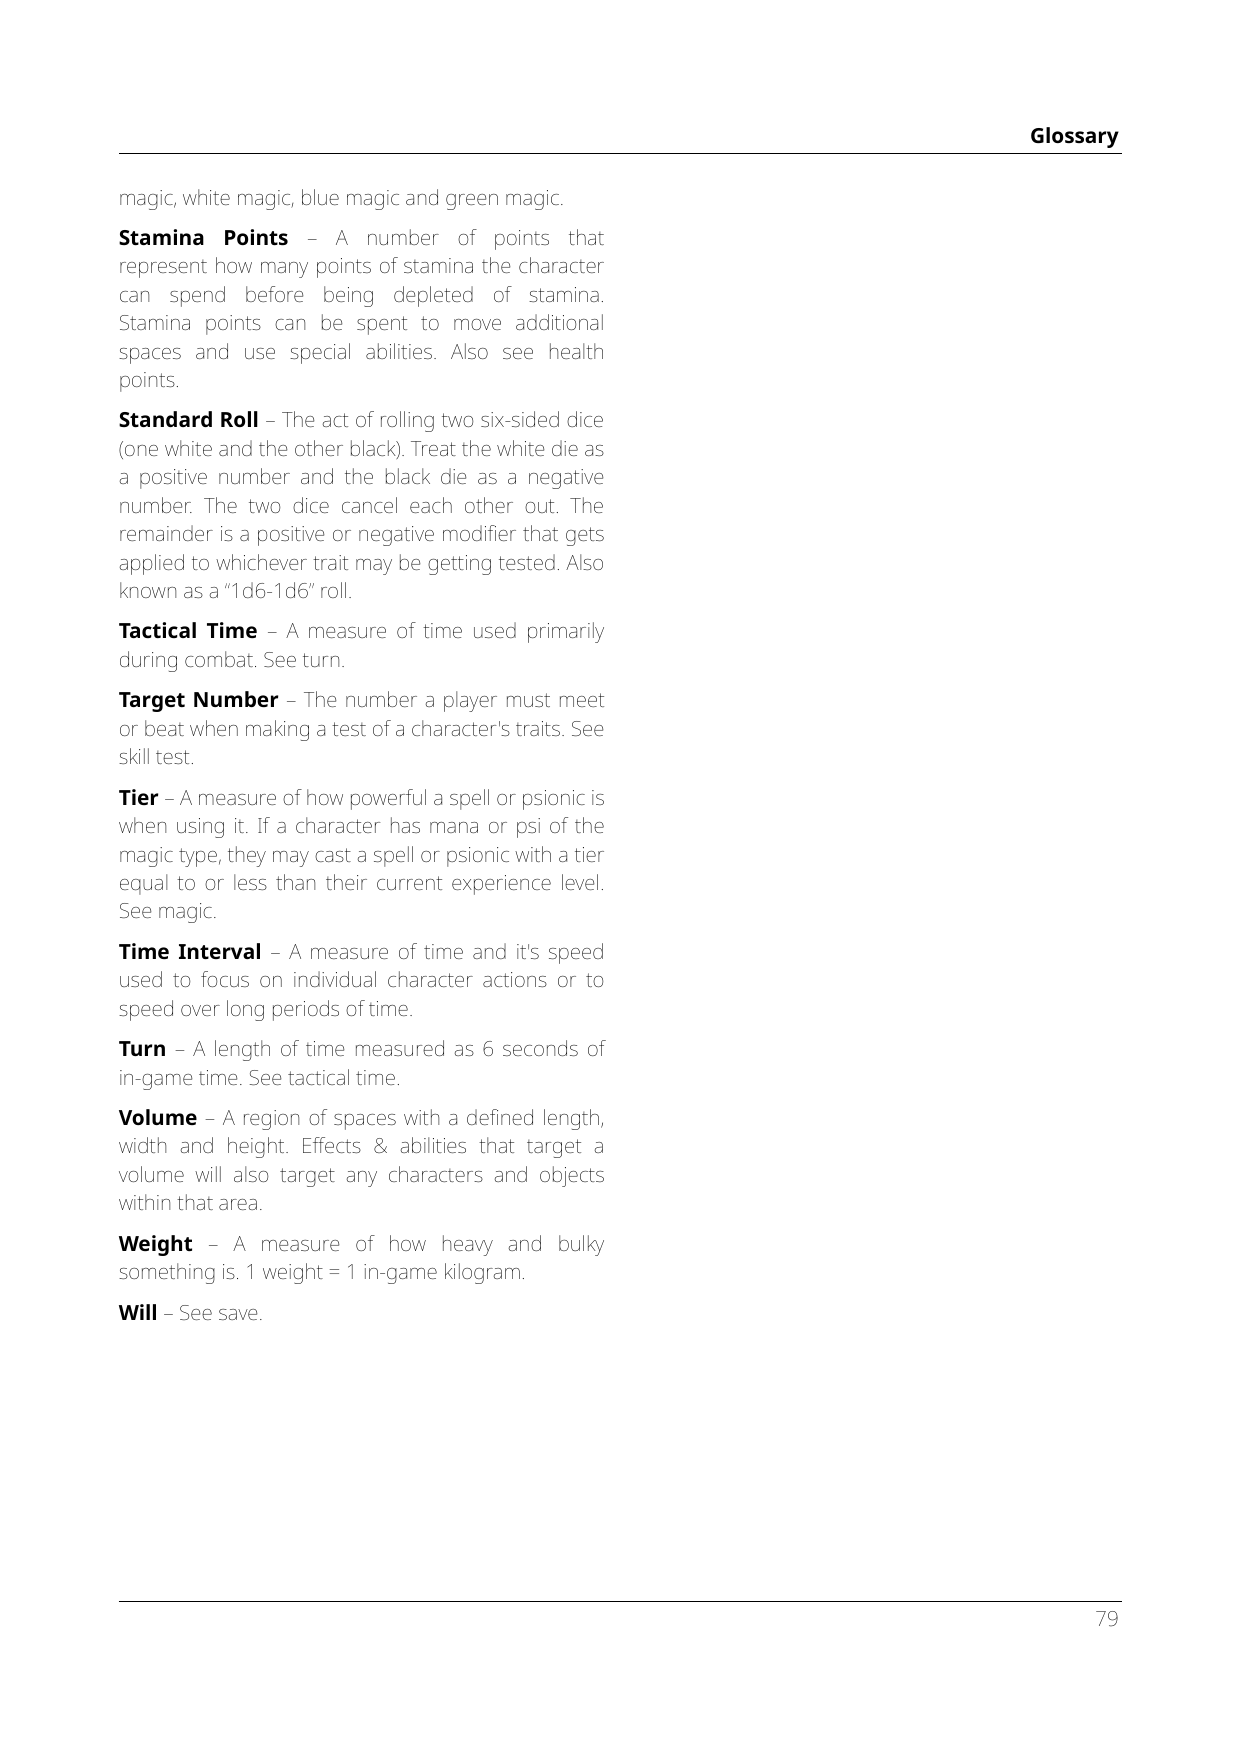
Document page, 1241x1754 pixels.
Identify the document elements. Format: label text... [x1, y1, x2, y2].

text Turn – A length of time measured as 6 seconds of in-game time. See tactical time. [118, 1034, 605, 1091]
text Stamina Points – A number of points that represent how many points of stamina the character can spend before being depleted of stamina. Stamina points can be spent to move additional spaces and use special abilities. Also see health points. [118, 223, 605, 394]
text Standard Roll – The act of rolling two six-sided dice (one white and the other black). Treat the white die as a positive number and the black die as a negative number. The two dice cancel each other out. The remainder is a positive or negative modifier that gets applied to whichever trait may be getting tested. Also known as a “1d6-1d6” roll. [118, 406, 605, 605]
text Tactical Time – A measure of time used primarily during combat. See turn. [118, 617, 605, 673]
text Volume – A region of spaces with a defined length, width and height. Effects & abilities that target a volume will also target any characters and objects within that area. [118, 1103, 605, 1217]
text magic, white magic, blue magic and green magic. [118, 183, 605, 211]
text Time Interval – A measure of time and it's speed used to focus on individual character actions or to speed over long periods of time. [118, 937, 605, 1022]
text Target Number – The number a player must meet or beat when making a test of a character's traits. See skill test. [118, 686, 605, 771]
text Will – See save. [118, 1298, 605, 1326]
text Weight – A measure of how heavy and bulky something is. 1 weight = 1 in-game kilogram. [118, 1229, 605, 1286]
text Tier – A measure of how powerful a spell or psionic is when using it. If a character has mana or psi of the magic type, they may cast a spell or psionic with a tier equal to or less than their current experience level. See magic. [118, 783, 605, 925]
